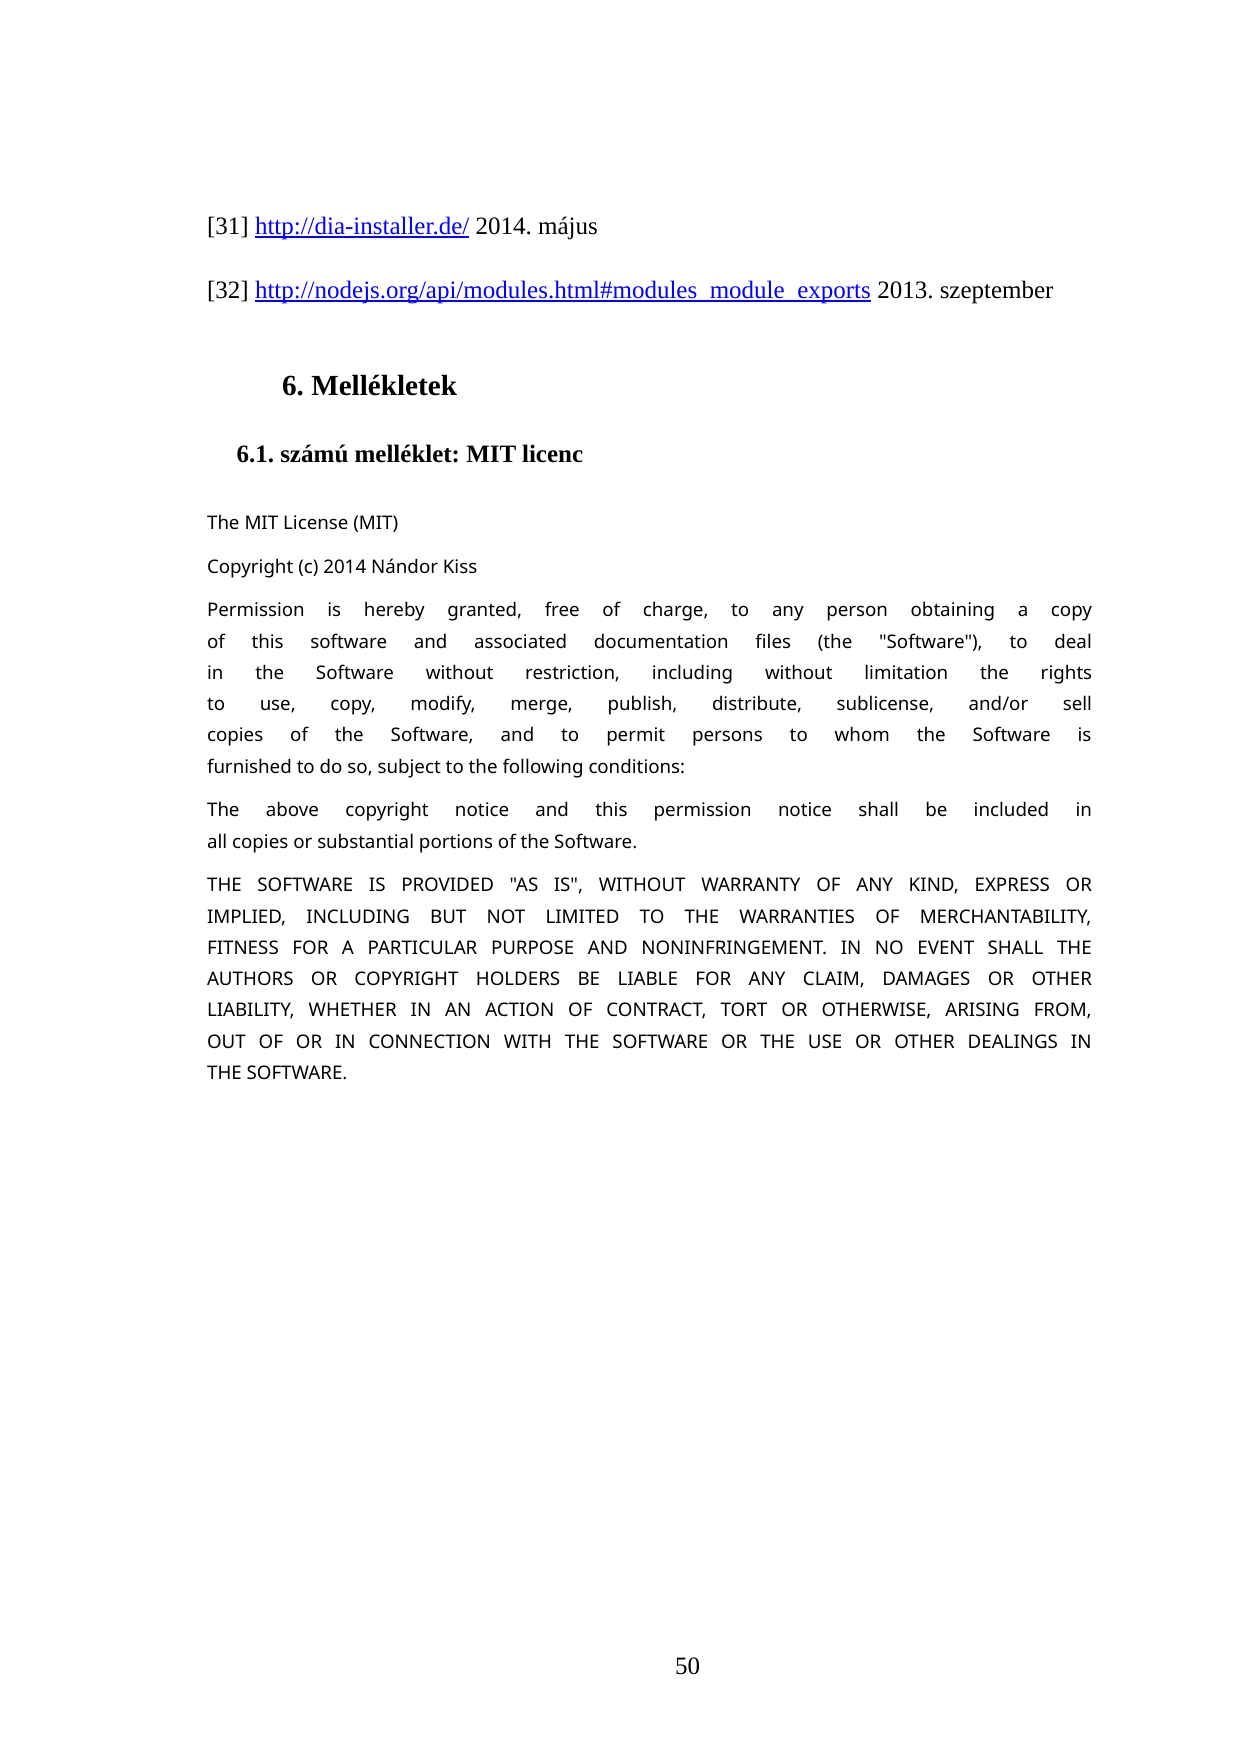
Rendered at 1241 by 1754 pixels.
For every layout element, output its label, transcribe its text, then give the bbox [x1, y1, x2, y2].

text THE SOFTWARE IS PROVIDED "AS IS", WITHOUT WARRANTY OF ANY KIND, EXPRESS OR IMPLIED, INCLUDING BUT NOT LIMITED TO THE WARRANTIES OF MERCHANTABILITY, FITNESS FOR A PARTICULAR PURPOSE AND NONINFRINGEMENT. IN NO EVENT SHALL THE AUTHORS OR COPYRIGHT HOLDERS BE LIABLE FOR ANY CLAIM, DAMAGES OR OTHER LIABILITY, WHETHER IN AN ACTION OF CONTRACT, TORT OR OTHERWISE, ARISING FROM, OUT OF OR IN CONNECTION WITH THE SOFTWARE OR THE USE OR OTHER DEALINGS IN THE SOFTWARE. [207, 866, 1092, 1085]
text Permission is hereby granted, free of charge, to any person obtaining a copy of this software and associated documentation files (the "Software"), to deal in the Software without restriction, including without limitation the rights to use, copy, modify, merge, publish, distribute, sublicense, and/or sell copies of the Software, and to permit persons to whom the Software is furnished to do so, subject to the following conditions: [207, 591, 1092, 778]
subtitle 6.1. számú melléklet: MIT licenc [207, 439, 1092, 468]
text [31] http://dia-installer.de/ 2014. május [207, 211, 1092, 240]
text [32] http://nodejs.org/api/modules.html#modules_module_exports 2013. szeptember [207, 275, 1092, 304]
text The above copyright notice and this permission notice shall be included in all copies or substantial portions of the Software. [207, 791, 1092, 853]
subtitle 6. Mellékletek [207, 368, 1092, 402]
text The MIT License (MIT) [207, 503, 1092, 535]
text Copyright (c) 2014 Nándor Kiss [207, 547, 1092, 578]
